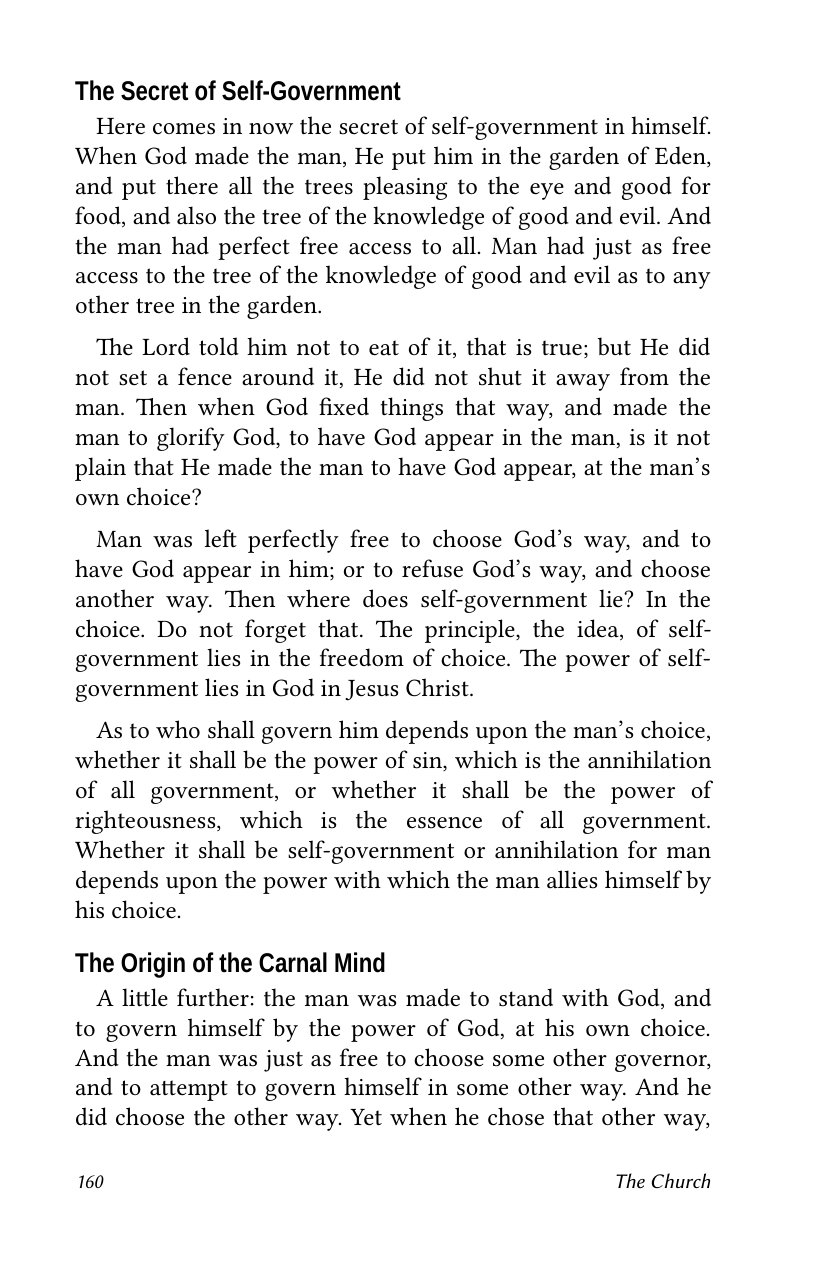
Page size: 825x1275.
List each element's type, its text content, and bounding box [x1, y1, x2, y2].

subtitle The Secret of Self-Government [75, 75, 712, 106]
subtitle The Origin of the Carnal Mind [75, 947, 712, 978]
text Here comes in now the secret of self-government in himself. When God made the man, He put him in the garden of Eden, and put there all the trees pleasing to the eye and good for food, and also the tree of the knowledge of good and evil. And the man had perfect free access to all. Man had just as free access to the tree of the knowledge of good and evil as to any other tree in the garden. [75, 112, 712, 320]
text As to who shall govern him depends upon the man’s choice, whether it shall be the power of sin, which is the annihilation of all government, or whether it shall be the power of righteousness, which is the essence of all government. Whether it shall be self-government or annihilation for man depends upon the power with which the man allies himself by his choice. [75, 716, 712, 924]
text A little further: the man was made to stand with God, and to govern himself by the power of God, at his own choice. And the man was just as free to choose some other governor, and to attempt to govern himself in some other way. And he did choose the other way. Yet when he chose that other way, [75, 984, 712, 1132]
text The Lord told him not to eat of it, that is true; but He did not set a fence around it, He did not shut it away from the man. Then when God fixed things that way, and made the man to glorify God, to have God appear in the man, is it not plain that He made the man to have God appear, at the man’s own choice? [75, 333, 712, 511]
text Man was left perfectly free to choose God’s way, and to have God appear in him; or to refuse God’s way, and choose another way. Then where does self-government lie? In the choice. Do not forget that. The principle, the idea, of self-government lies in the freedom of choice. The power of self-government lies in God in Jesus Christ. [75, 525, 712, 703]
